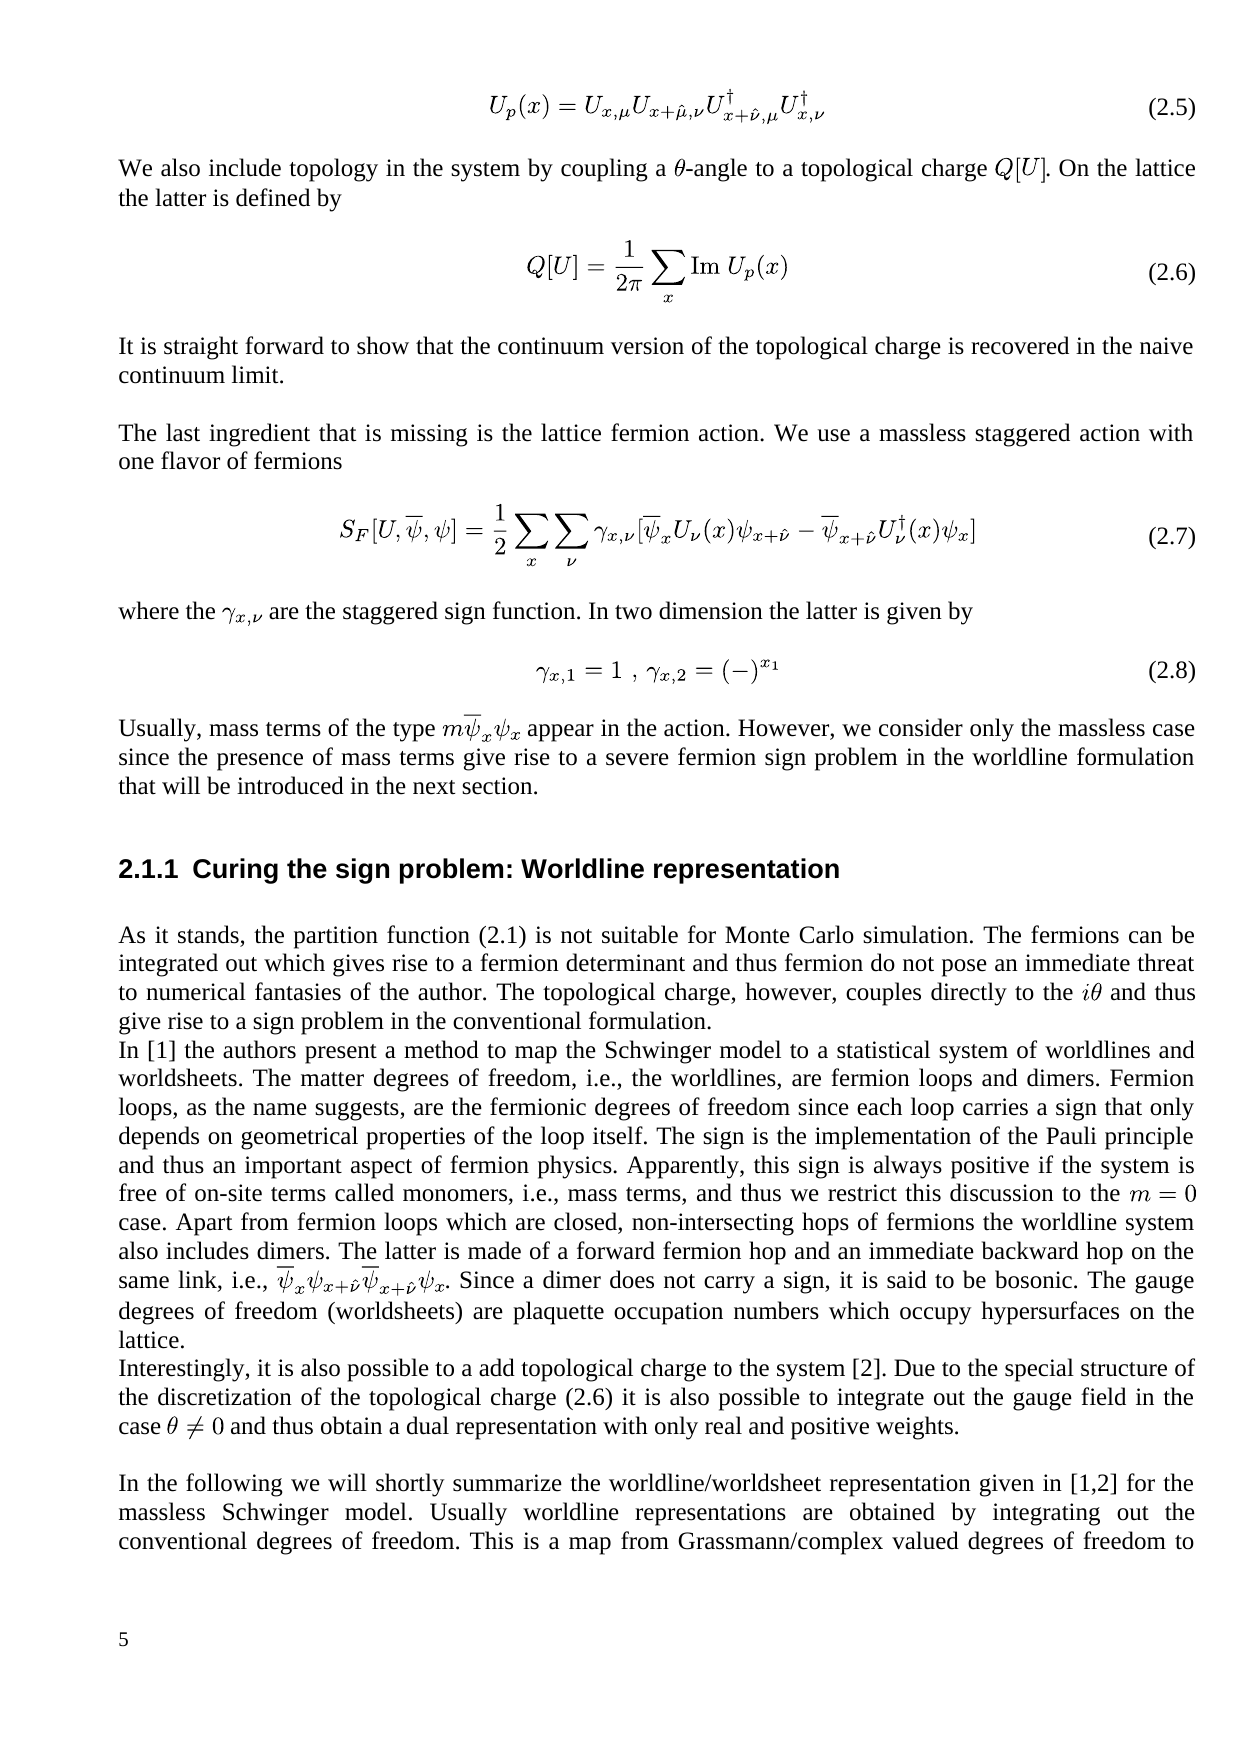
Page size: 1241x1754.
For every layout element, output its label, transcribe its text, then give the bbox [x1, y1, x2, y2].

text Usually, mass terms of the type appear in the action. However, we consider only the massless case since the presence of mass terms give rise to a severe fermion sign problem in the worldline formulation that will be introduced in the next section. [118, 713, 1196, 800]
text (2.5) [769, 89, 1196, 124]
subtitle Curing the sign problem: Worldline representation [118, 853, 1196, 885]
text We also include topology in the system by coupling a -angle to a topological charge . On the lattice the latter is defined by [118, 153, 1196, 211]
text It is straight forward to show that the continuum version of the topological charge is recovered in the naive continuum limit. [118, 331, 1196, 389]
text The last ingredient that is missing is the lattice fermion action. We use a massless staggered action with one flavor of fermions [118, 418, 1196, 475]
text In the following we will shortly summarize the worldline/worldsheet representation given in [1,2] for the massless Schwinger model. Usually worldline representations are obtained by integrating out the conventional degrees of freedom. This is a map from Grassmann/complex valued degrees of freedom to [118, 1468, 1196, 1555]
text [118, 240, 664, 303]
text (2.6) [631, 240, 1196, 303]
text In [1] the authors present a method to map the Schwinger model to a statistical system of worldlines and worldsheets. The matter degrees of freedom, i.e., the worldlines, are fermion loops and dimers. Fermion loops, as the name suggests, are the fermionic degrees of freedom since each loop carries a sign that only depends on geometrical properties of the loop itself. The sign is the implementation of the Pauli principle and thus an important aspect of fermion physics. Apparently, this sign is always positive if the system is free of on-site terms called monomers, i.e., mass terms, and thus we restrict this discussion to the case. Apart from fermion loops which are closed, non-intersecting hops of fermions the worldline system also includes dimers. The latter is made of a forward fermion hop and an immediate backward hop on the same link, i.e., . Since a dimer does not carry a sign, it is said to be bosonic. The gauge degrees of freedom (worldsheets) are plaquette occupation numbers which occupy hypersurfaces on the lattice. [118, 1035, 1196, 1353]
text [118, 89, 762, 124]
text As it stands, the partition function (2.1) is not suitable for Monte Carlo simulation. The fermions can be integrated out which gives rise to a fermion determinant and thus fermion do not pose an immediate threat to numerical fantasies of the author. The topological charge, however, couples directly to the and thus give rise to a sign problem in the conventional formulation. [118, 920, 1196, 1035]
text where the are the staggered sign function. In two dimension the latter is given by [118, 595, 1196, 626]
text [118, 504, 526, 566]
text (2.7) [572, 504, 1196, 566]
text Interestingly, it is also possible to a add topological charge to the system [2]. Due to the special structure of the discretization of the topological charge (2.6) it is also possible to integrate out the gauge field in the case and thus obtain a dual representation with only real and positive weights. [118, 1353, 1196, 1440]
text (2.8) [118, 655, 1196, 684]
